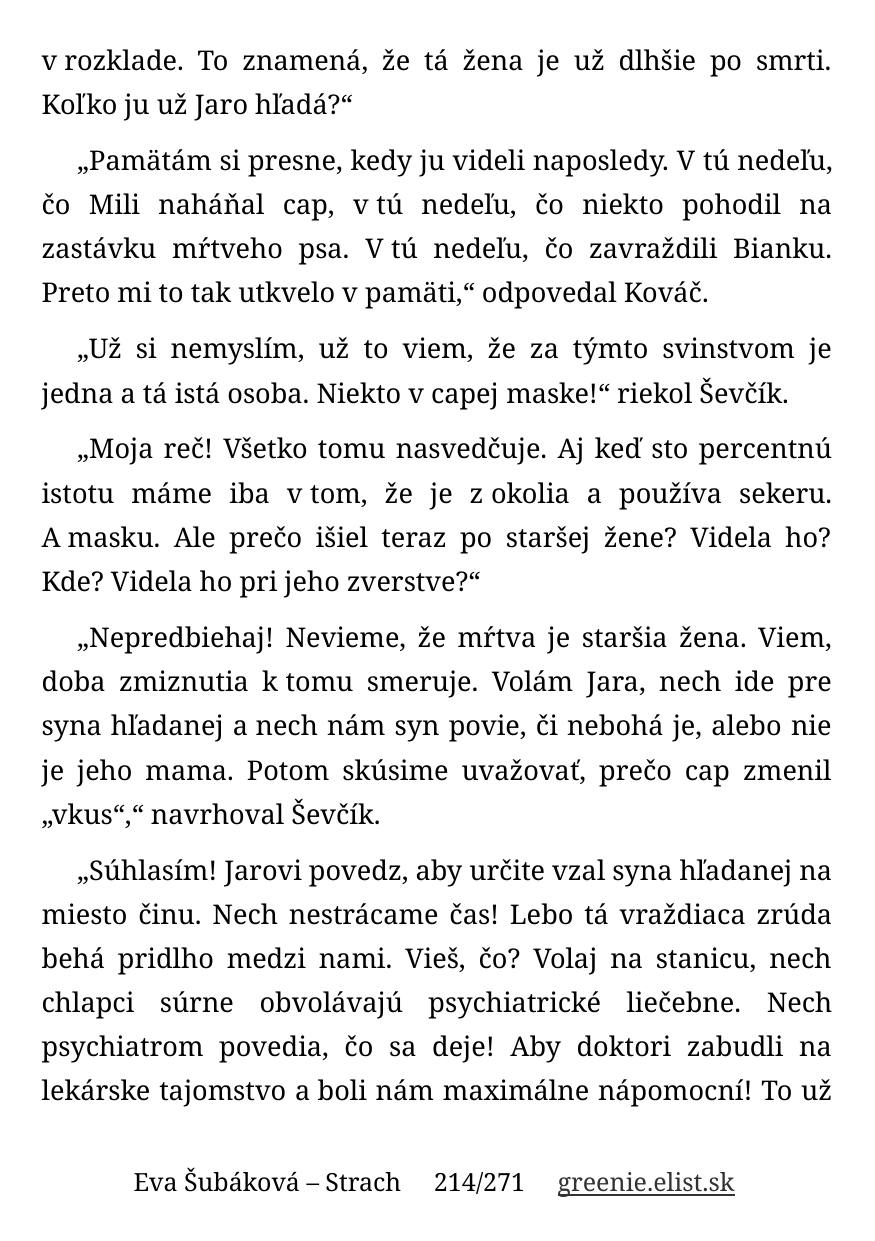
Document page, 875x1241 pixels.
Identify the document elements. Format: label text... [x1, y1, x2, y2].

text v rozklade. To znamená, že tá žena je už dlhšie po smrti. Koľko ju už Jaro hľadá?“ [41, 41, 833, 122]
text „Súhlasím! Jarovi povedz, aby určite vzal syna hľadanej na miesto činu. Nech nestrácame čas! Lebo tá vraždiaca zrúda behá pridlho medzi nami. Vieš, čo? Volaj na stanicu, nech chlapci súrne obvolávajú psychiatrické liečebne. Nech psychiatrom povedia, čo sa deje! Aby doktori zabudli na lekárske tajomstvo a boli nám maximálne nápomocní! To už [41, 851, 833, 1109]
text „Moja reč! Všetko tomu nasvedčuje. Aj keď sto percentnú istotu máme iba v tom, že je z okolia a používa sekeru. A masku. Ale prečo išiel teraz po staršej žene? Videla ho? Kde? Videla ho pri jeho zverstve?“ [41, 430, 833, 599]
text „Nepredbiehaj! Nevieme, že mŕtva je staršia žena. Viem, doba zmiznutia k tomu smeruje. Volám Jara, nech ide pre syna hľadanej a nech nám syn povie, či nebohá je, alebo nie je jeho mama. Potom skúsime uvažovať, prečo cap zmenil „vkus“,“ navrhoval Ševčík. [41, 618, 833, 832]
text „Už si nemyslím, už to viem, že za týmto svinstvom je jedna a tá istá osoba. Niekto v capej maske!“ riekol Ševčík. [41, 330, 833, 411]
text „Pamätám si presne, kedy ju videli naposledy. V tú nedeľu, čo Mili naháňal cap, v tú nedeľu, čo niekto pohodil na zastávku mŕtveho psa. V tú nedeľu, čo zavraždili Bianku. Preto mi to tak utkvelo v pamäti,“ odpovedal Kováč. [41, 141, 833, 311]
